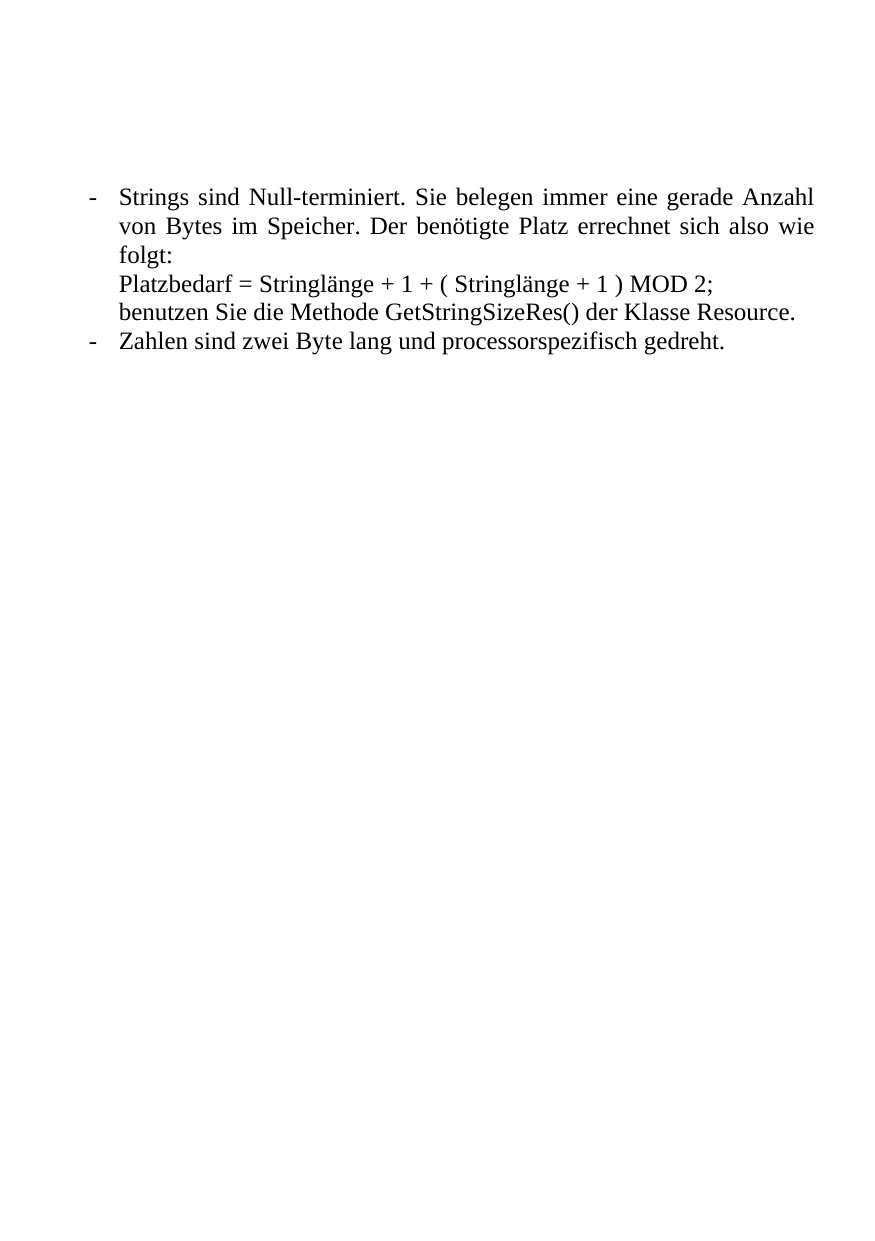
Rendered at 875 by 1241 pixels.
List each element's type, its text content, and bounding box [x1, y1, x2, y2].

list Platzbedarf = Stringlänge + 1 + ( Stringlänge + 1 ) MOD 2; [88, 269, 815, 297]
list benutzen Sie die Methode GetStringSizeRes() der Klasse Resource. [88, 297, 815, 326]
list - Zahlen sind zwei Byte lang und processorspezifisch gedreht. [88, 326, 815, 355]
list - Strings sind Null-terminiert. Sie belegen immer eine gerade Anzahl von Bytes im Speicher. Der benötigte Platz errechnet sich also wie folgt: [88, 182, 815, 269]
